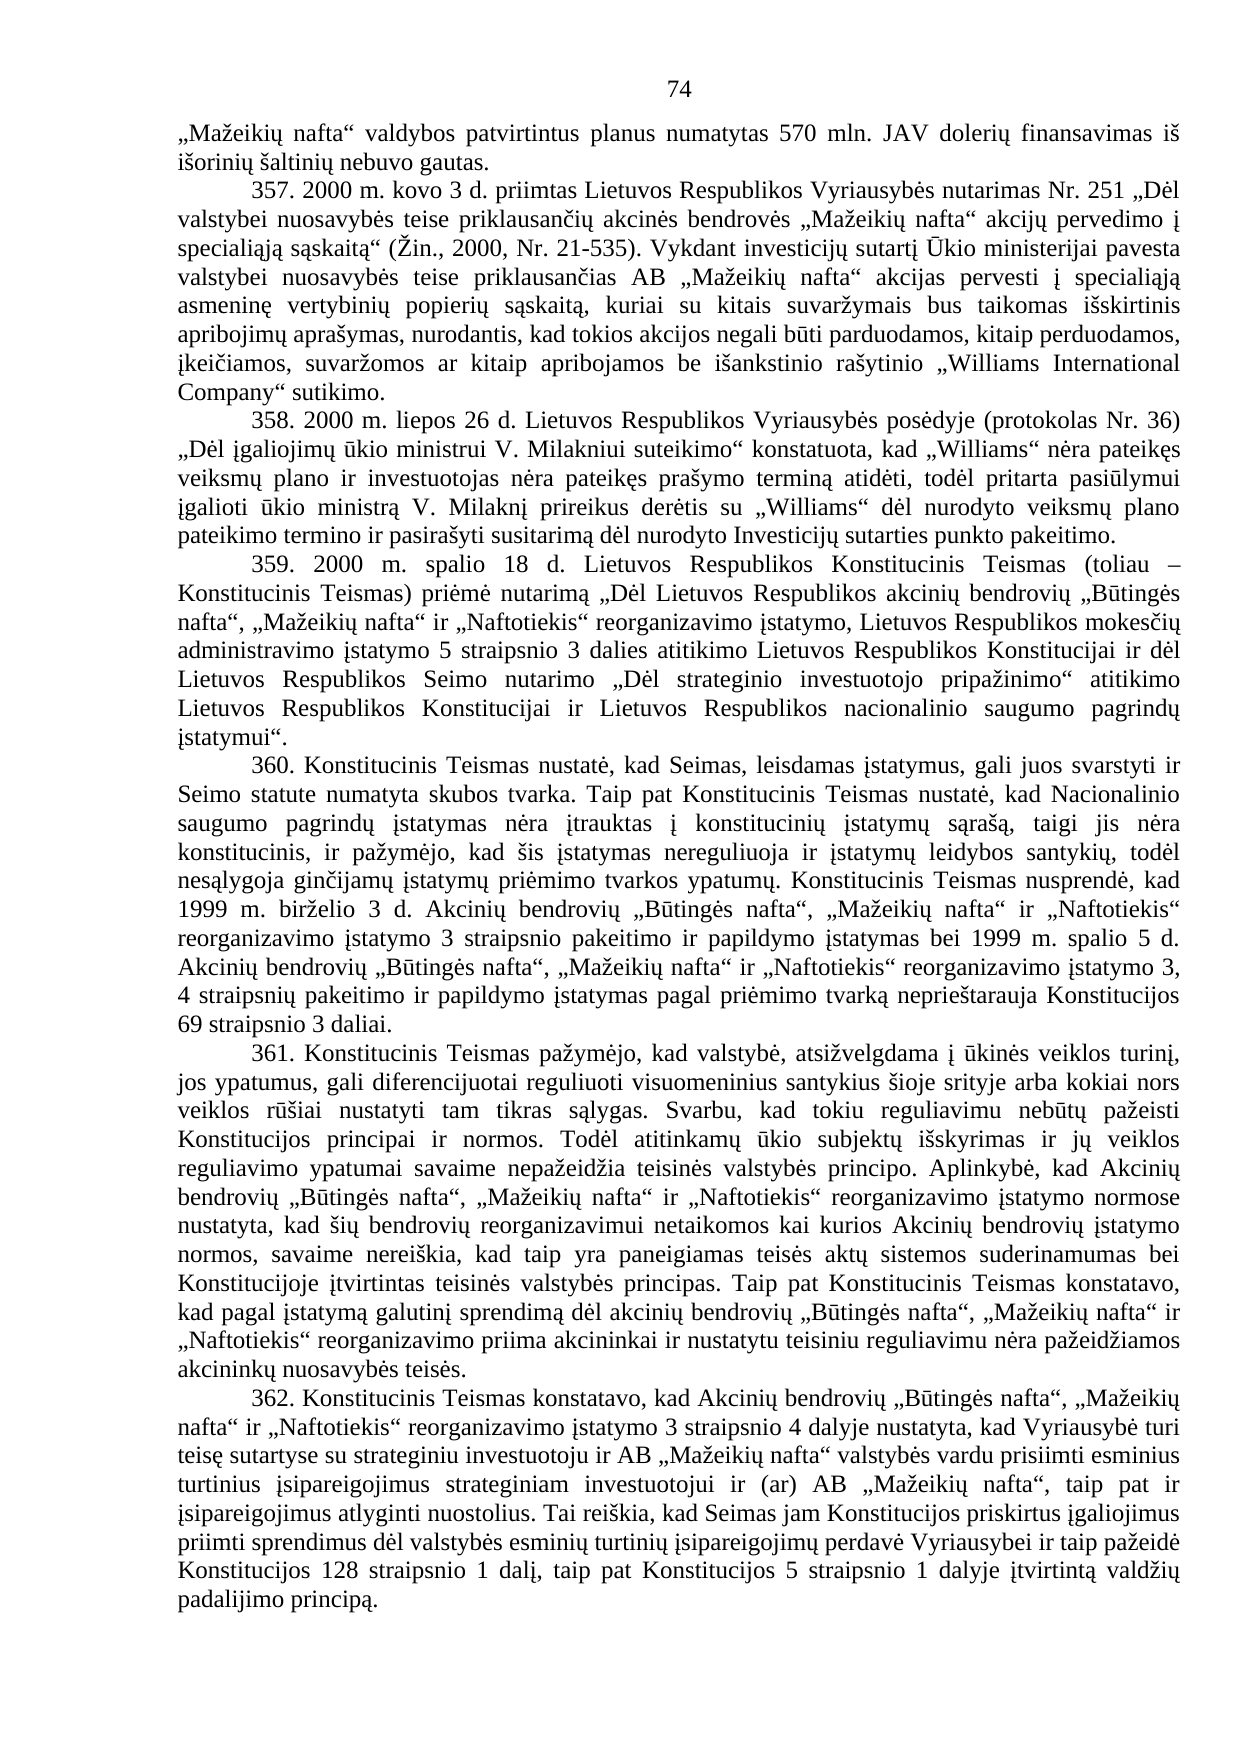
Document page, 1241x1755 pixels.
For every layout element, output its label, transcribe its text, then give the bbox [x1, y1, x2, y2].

text 360. Konstitucinis Teismas nustatė, kad Seimas, leisdamas įstatymus, gali juos svarstyti ir Seimo statute numatyta skubos tvarka. Taip pat Konstitucinis Teismas nustatė, kad Nacionalinio saugumo pagrindų įstatymas nėra įtrauktas į konstitucinių įstatymų sąrašą, taigi jis nėra konstitucinis, ir pažymėjo, kad šis įstatymas nereguliuoja ir įstatymų leidybos santykių, todėl nesąlygoja ginčijamų įstatymų priėmimo tvarkos ypatumų. Konstitucinis Teismas nusprendė, kad 1999 m. birželio 3 d. Akcinių bendrovių „Būtingės nafta“, „Mažeikių nafta“ ir „Naftotiekis“ reorganizavimo įstatymo 3 straipsnio pakeitimo ir papildymo įstatymas bei 1999 m. spalio 5 d. Akcinių bendrovių „Būtingės nafta“, „Mažeikių nafta“ ir „Naftotiekis“ reorganizavimo įstatymo 3, 4 straipsnių pakeitimo ir papildymo įstatymas pagal priėmimo tvarką neprieštarauja Konstitucijos 69 straipsnio 3 daliai. [177, 751, 1181, 1038]
text 362. Konstitucinis Teismas konstatavo, kad Akcinių bendrovių „Būtingės nafta“, „Mažeikių nafta“ ir „Naftotiekis“ reorganizavimo įstatymo 3 straipsnio 4 dalyje nustatyta, kad Vyriausybė turi teisę sutartyse su strateginiu investuotoju ir AB „Mažeikių nafta“ valstybės vardu prisiimti esminius turtinius įsipareigojimus strateginiam investuotojui ir (ar) AB „Mažeikių nafta“, taip pat ir įsipareigojimus atlyginti nuostolius. Tai reiškia, kad Seimas jam Konstitucijos priskirtus įgaliojimus priimti sprendimus dėl valstybės esminių turtinių įsipareigojimų perdavė Vyriausybei ir taip pažeidė Konstitucijos 128 straipsnio 1 dalį, taip pat Konstitucijos 5 straipsnio 1 dalyje įtvirtintą valdžių padalijimo principą. [177, 1383, 1181, 1613]
text 359. 2000 m. spalio 18 d. Lietuvos Respublikos Konstitucinis Teismas (toliau – Konstitucinis Teismas) priėmė nutarimą „Dėl Lietuvos Respublikos akcinių bendrovių „Būtingės nafta“, „Mažeikių nafta“ ir „Naftotiekis“ reorganizavimo įstatymo, Lietuvos Respublikos mokesčių administravimo įstatymo 5 straipsnio 3 dalies atitikimo Lietuvos Respublikos Konstitucijai ir dėl Lietuvos Respublikos Seimo nutarimo „Dėl strateginio investuotojo pripažinimo“ atitikimo Lietuvos Respublikos Konstitucijai ir Lietuvos Respublikos nacionalinio saugumo pagrindų įstatymui“. [177, 549, 1181, 751]
text „Mažeikių nafta“ valdybos patvirtintus planus numatytas 570 mln. JAV dolerių finansavimas iš išorinių šaltinių nebuvo gautas. [177, 118, 1181, 176]
text 361. Konstitucinis Teismas pažymėjo, kad valstybė, atsižvelgdama į ūkinės veiklos turinį, jos ypatumus, gali diferencijuotai reguliuoti visuomeninius santykius šioje srityje arba kokiai nors veiklos rūšiai nustatyti tam tikras sąlygas. Svarbu, kad tokiu reguliavimu nebūtų pažeisti Konstitucijos principai ir normos. Todėl atitinkamų ūkio subjektų išskyrimas ir jų veiklos reguliavimo ypatumai savaime nepažeidžia teisinės valstybės principo. Aplinkybė, kad Akcinių bendrovių „Būtingės nafta“, „Mažeikių nafta“ ir „Naftotiekis“ reorganizavimo įstatymo normose nustatyta, kad šių bendrovių reorganizavimui netaikomos kai kurios Akcinių bendrovių įstatymo normos, savaime nereiškia, kad taip yra paneigiamas teisės aktų sistemos suderinamumas bei Konstitucijoje įtvirtintas teisinės valstybės principas. Taip pat Konstitucinis Teismas konstatavo, kad pagal įstatymą galutinį sprendimą dėl akcinių bendrovių „Būtingės nafta“, „Mažeikių nafta“ ir „Naftotiekis“ reorganizavimo priima akcininkai ir nustatytu teisiniu reguliavimu nėra pažeidžiamos akcininkų nuosavybės teisės. [177, 1038, 1181, 1383]
text 358. 2000 m. liepos 26 d. Lietuvos Respublikos Vyriausybės posėdyje (protokolas Nr. 36) „Dėl įgaliojimų ūkio ministrui V. Milakniui suteikimo“ konstatuota, kad „Williams“ nėra pateikęs veiksmų plano ir investuotojas nėra pateikęs prašymo terminą atidėti, todėl pritarta pasiūlymui įgalioti ūkio ministrą V. Milaknį prireikus derėtis su „Williams“ dėl nurodyto veiksmų plano pateikimo termino ir pasirašyti susitarimą dėl nurodyto Investicijų sutarties punkto pakeitimo. [177, 406, 1181, 549]
text 357. 2000 m. kovo 3 d. priimtas Lietuvos Respublikos Vyriausybės nutarimas Nr. 251 „Dėl valstybei nuosavybės teise priklausančių akcinės bendrovės „Mažeikių nafta“ akcijų pervedimo į specialiąją sąskaitą“ (Žin., 2000, Nr. 21-535). Vykdant investicijų sutartį Ūkio ministerijai pavesta valstybei nuosavybės teise priklausančias AB „Mažeikių nafta“ akcijas pervesti į specialiąją asmeninę vertybinių popierių sąskaitą, kuriai su kitais suvaržymais bus taikomas išskirtinis apribojimų aprašymas, nurodantis, kad tokios akcijos negali būti parduodamos, kitaip perduodamos, įkeičiamos, suvaržomos ar kitaip apribojamos be išankstinio rašytinio „Williams International Company“ sutikimo. [177, 176, 1181, 406]
